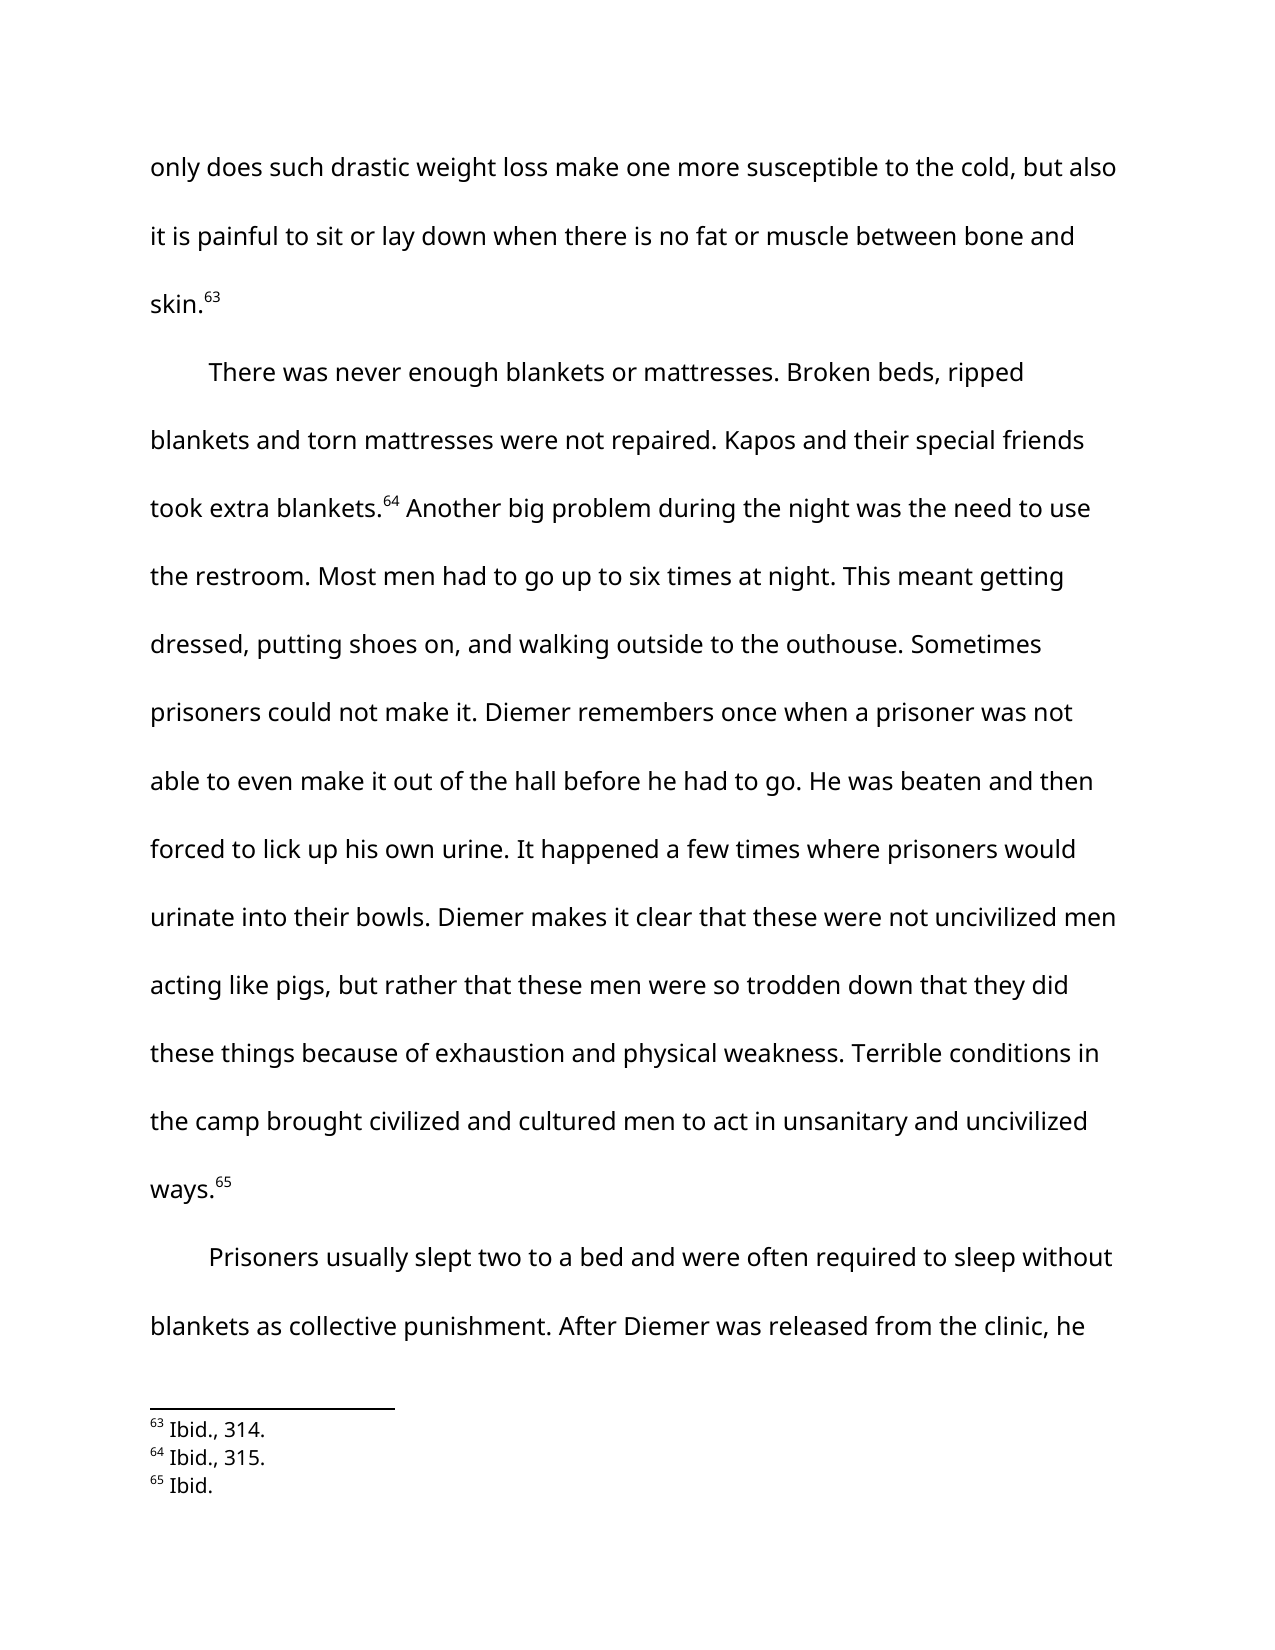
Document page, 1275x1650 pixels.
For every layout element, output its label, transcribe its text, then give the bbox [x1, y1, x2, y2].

text There was never enough blankets or mattresses. Broken beds, ripped blankets and torn mattresses were not repaired. Kapos and their special friends took extra blankets. Another big problem during the night was the need to use the restroom. Most men had to go up to six times at night. This meant getting dressed, putting shoes on, and walking outside to the outhouse. Sometimes prisoners could not make it. Diemer remembers once when a prisoner was not able to even make it out of the hall before he had to go. He was beaten and then forced to lick up his own urine. It happened a few times where prisoners would urinate into their bowls. Diemer makes it clear that these were not uncivilized men acting like pigs, but rather that these men were so trodden down that they did these things because of exhaustion and physical weakness. Terrible conditions in the camp brought civilized and cultured men to act in unsanitary and uncivilized ways. [150, 354, 1125, 1206]
text only does such drastic weight loss make one more susceptible to the cold, but also it is painful to sit or lay down when there is no fat or muscle between bone and skin. [150, 150, 1125, 320]
text Ibid., 314. [150, 1415, 1125, 1443]
text Prisoners usually slept two to a bed and were often required to sleep without blankets as collective punishment. After Diemer was released from the clinic, he [150, 1240, 1125, 1342]
text Ibid., 315. [150, 1443, 1125, 1472]
text Ibid. [150, 1472, 1125, 1500]
